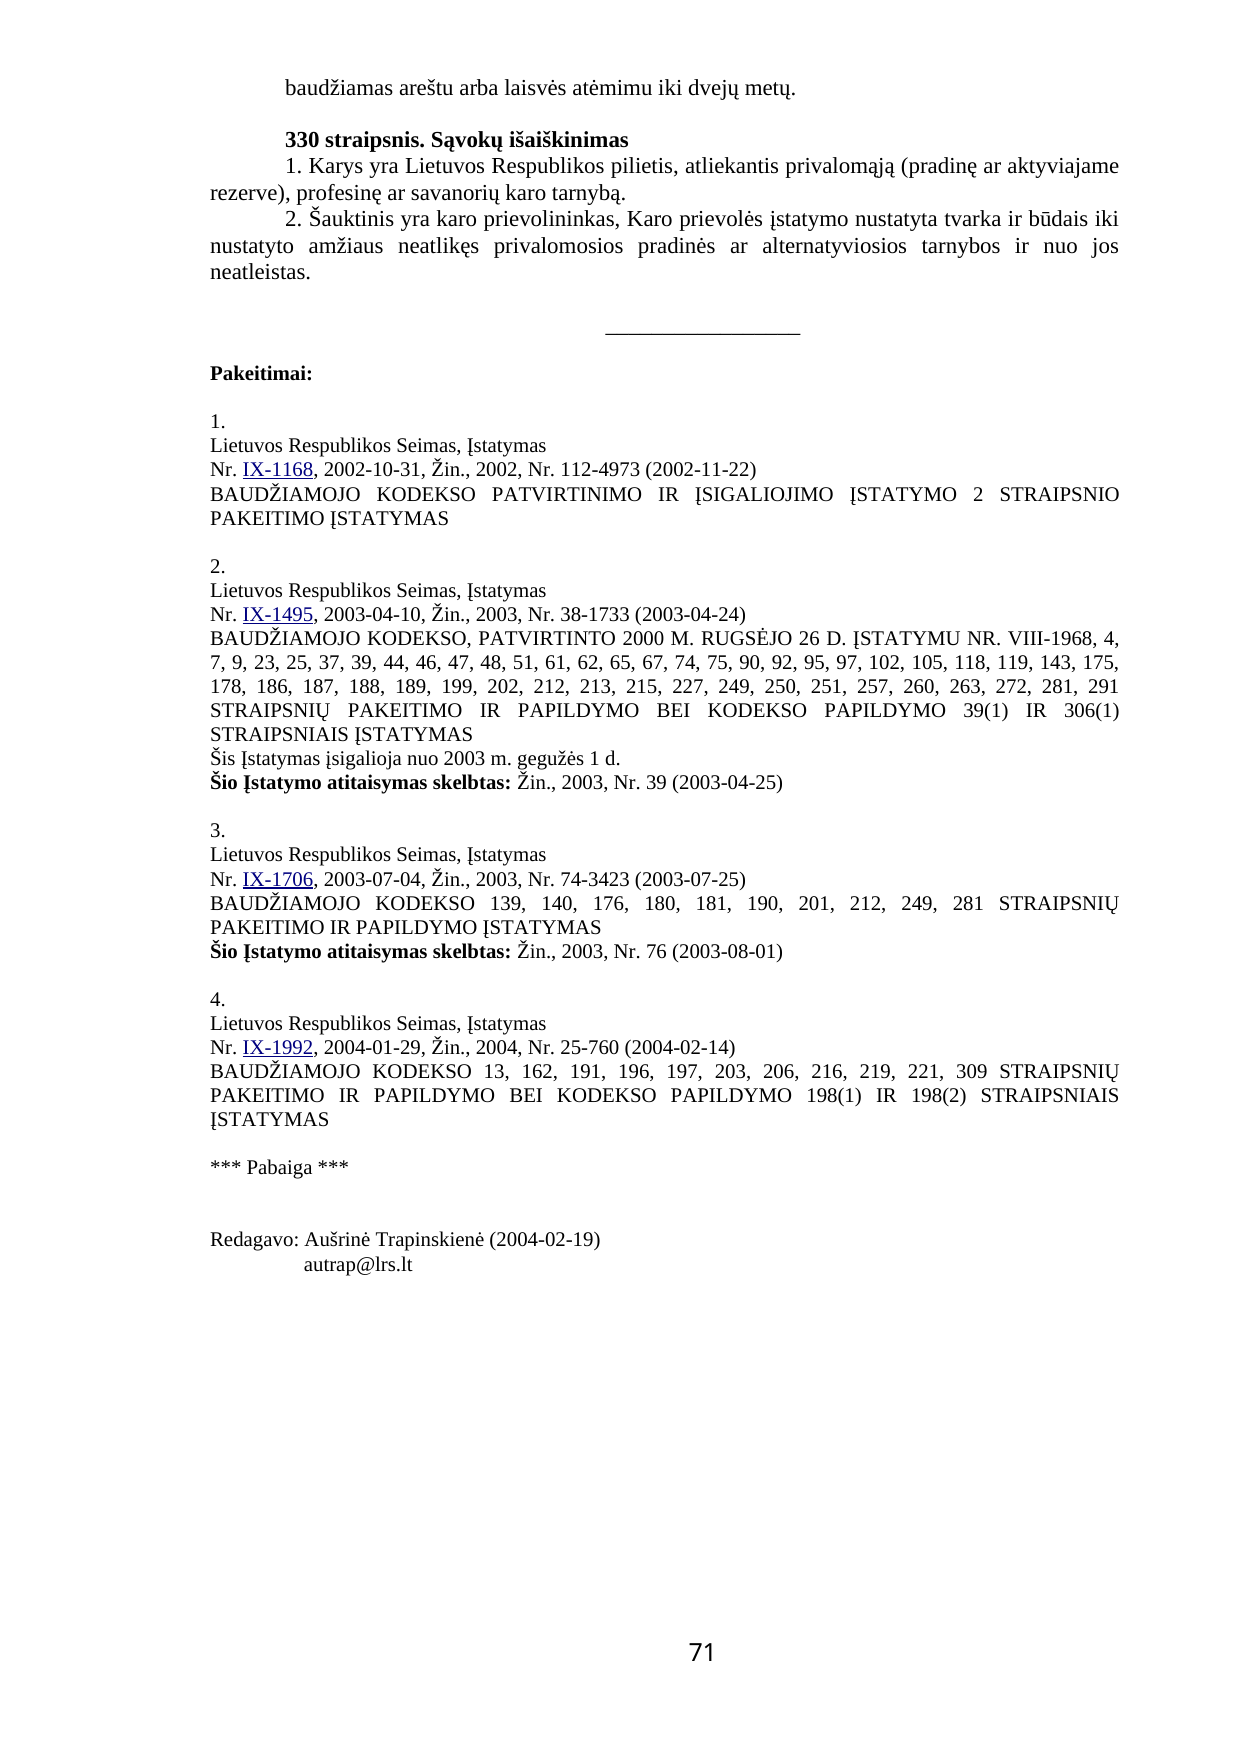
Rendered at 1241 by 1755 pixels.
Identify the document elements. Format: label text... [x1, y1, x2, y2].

text Lietuvos Respublikos Seimas, Įstatymas [210, 578, 1120, 602]
text baudžiamas areštu arba laisvės atėmimu iki dvejų metų. [210, 73, 1120, 100]
text *** Pabaiga *** [210, 1155, 1120, 1179]
text 4. [210, 987, 1120, 1011]
text 3. [210, 818, 1120, 842]
text Lietuvos Respublikos Seimas, Įstatymas [210, 433, 1120, 457]
text 330 straipsnis. Sąvokų išaiškinimas [210, 126, 1120, 153]
text Šis Įstatymas įsigalioja nuo 2003 m. gegužės 1 d. [210, 746, 1120, 770]
text BAUDŽIAMOJO KODEKSO, PATVIRTINTO 2000 M. RUGSĖJO 26 D. ĮSTATYMU NR. VIII-1968, 4, 7, 9, 23, 25, 37, 39, 44, 46, 47, 48, 51, 61, 62, 65, 67, 74, 75, 90, 92, 95, 97, 102, 105, 118, 119, 143, 175, 178, 186, 187, 188, 189, 199, 202, 212, 213, 215, 227, 249, 250, 251, 257, 260, 263, 272, 281, 291 STRAIPSNIŲ PAKEITIMO IR PAPILDYMO BEI KODEKSO PAPILDYMO 39(1) IR 306(1) STRAIPSNIAIS ĮSTATYMAS [210, 626, 1120, 746]
text Šio Įstatymo atitaisymas skelbtas: Žin., 2003, Nr. 39 (2003-04-25) [210, 770, 1120, 794]
text Nr. IX-1495, 2003-04-10, Žin., 2003, Nr. 38-1733 (2003-04-24) [210, 602, 1120, 626]
text BAUDŽIAMOJO KODEKSO PATVIRTINIMO IR ĮSIGALIOJIMO ĮSTATYMO 2 STRAIPSNIO PAKEITIMO ĮSTATYMAS [210, 481, 1120, 529]
text Šio Įstatymo atitaisymas skelbtas: Žin., 2003, Nr. 76 (2003-08-01) [210, 939, 1120, 963]
text 2. [210, 554, 1120, 578]
text Lietuvos Respublikos Seimas, Įstatymas [210, 1011, 1120, 1035]
text 2. Šauktinis yra karo prievolininkas, Karo prievolės įstatymo nustatyta tvarka ir būdais iki nustatyto amžiaus neatlikęs privalomosios pradinės ar alternatyviosios tarnybos ir nuo jos neatleistas. [210, 205, 1120, 284]
text Redagavo: Aušrinė Trapinskienė (2004-02-19) [210, 1227, 1120, 1251]
text Lietuvos Respublikos Seimas, Įstatymas [210, 842, 1120, 866]
text Nr. IX-1992, 2004-01-29, Žin., 2004, Nr. 25-760 (2004-02-14) [210, 1035, 1120, 1059]
text autrap@lrs.lt [210, 1251, 1120, 1276]
text BAUDŽIAMOJO KODEKSO 13, 162, 191, 196, 197, 203, 206, 216, 219, 221, 309 STRAIPSNIŲ PAKEITIMO IR PAPILDYMO BEI KODEKSO PAPILDYMO 198(1) IR 198(2) STRAIPSNIAIS ĮSTATYMAS [210, 1059, 1120, 1131]
text BAUDŽIAMOJO KODEKSO 139, 140, 176, 180, 181, 190, 201, 212, 249, 281 STRAIPSNIŲ PAKEITIMO IR PAPILDYMO ĮSTATYMAS [210, 891, 1120, 939]
text Nr. IX-1168, 2002-10-31, Žin., 2002, Nr. 112-4973 (2002-11-22) [210, 457, 1120, 481]
text Nr. IX-1706, 2003-07-04, Žin., 2003, Nr. 74-3423 (2003-07-25) [210, 866, 1120, 891]
text 1. Karys yra Lietuvos Respublikos pilietis, atliekantis privalomąją (pradinę ar aktyviajame rezerve), profesinę ar savanorių karo tarnybą. [210, 153, 1120, 205]
text _________________ [210, 311, 1120, 337]
text 1. [210, 409, 1120, 433]
text Pakeitimai: [210, 361, 1120, 385]
